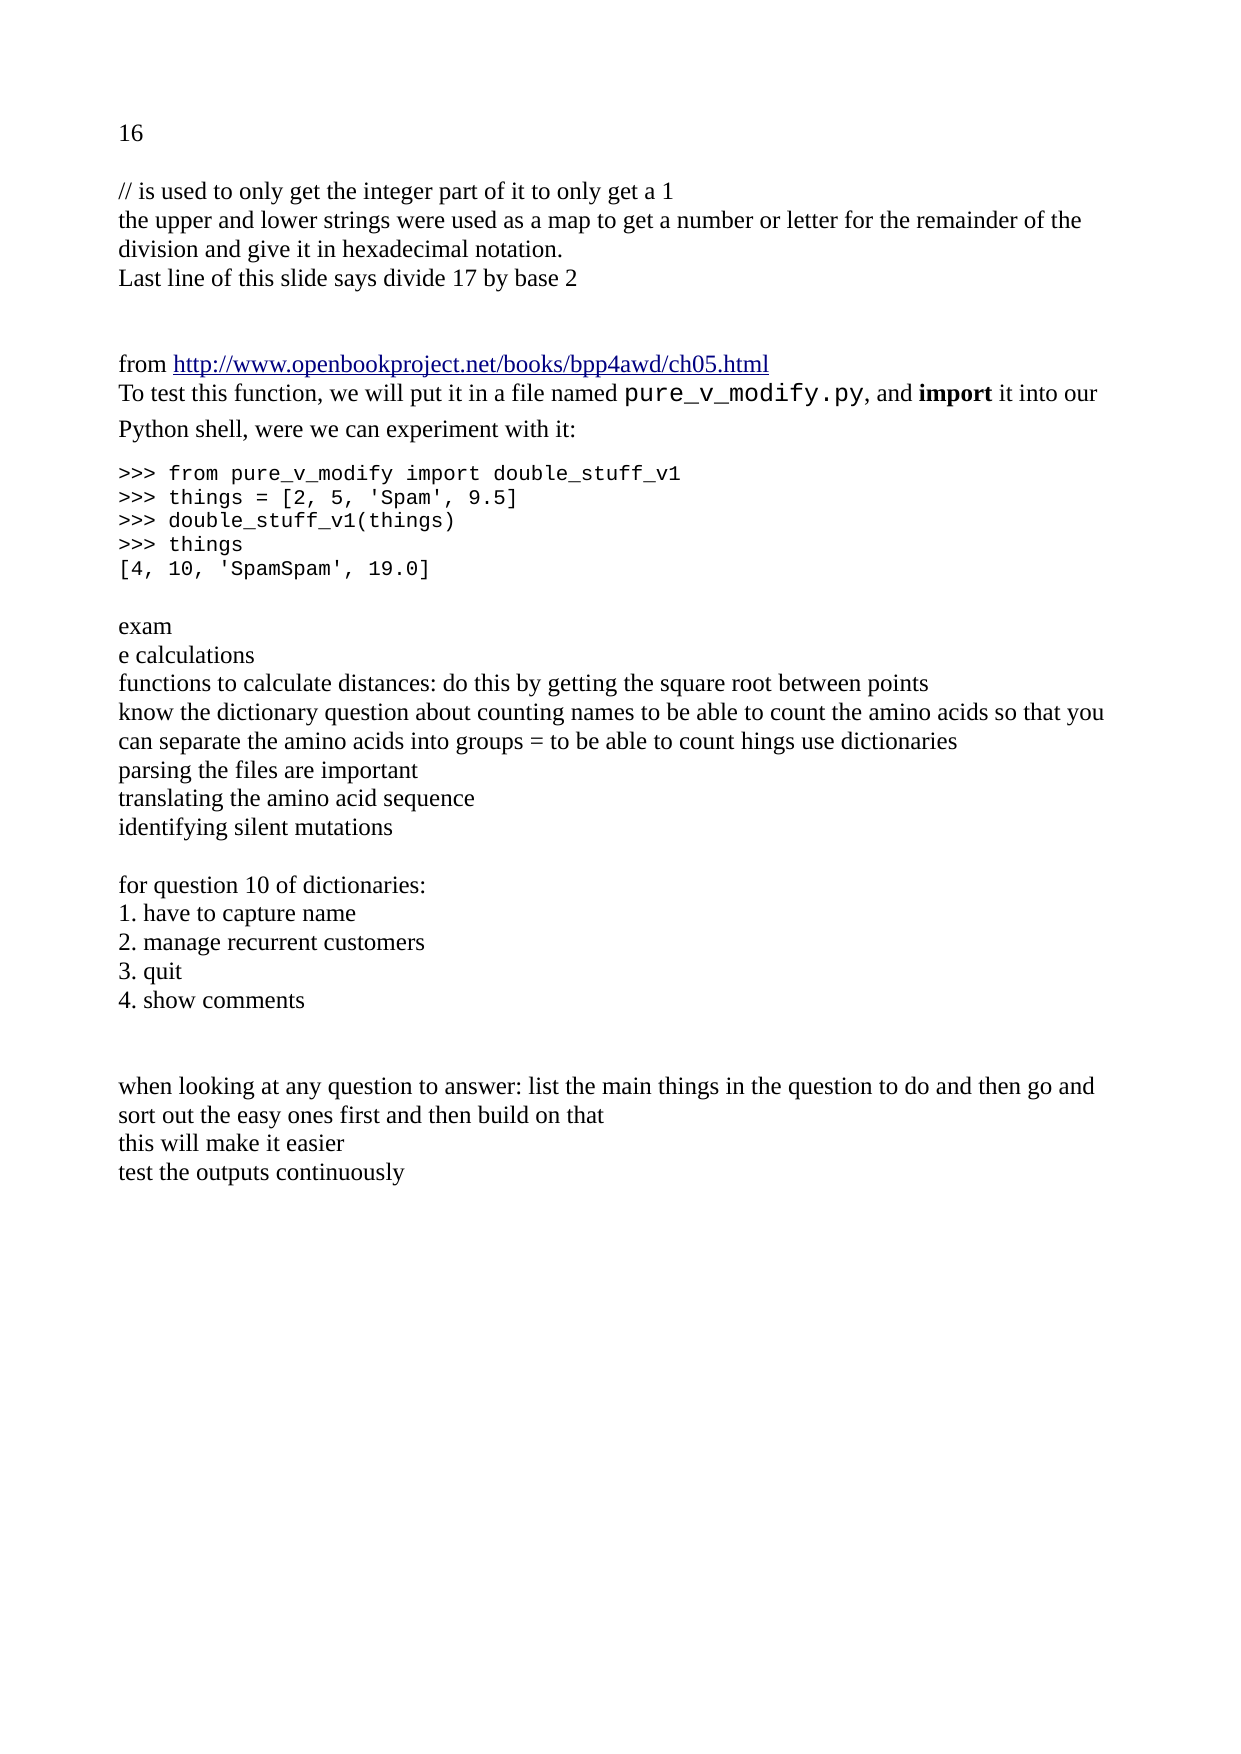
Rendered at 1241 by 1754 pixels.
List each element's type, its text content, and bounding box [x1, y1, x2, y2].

text when looking at any question to answer: list the main things in the question to do and then go and sort out the easy ones first and then build on that [118, 1071, 1122, 1128]
text from http://www.openbookproject.net/books/bpp4awd/ch05.html [118, 349, 1122, 378]
text translating the amino acid sequence [118, 783, 1122, 812]
text // is used to only get the integer part of it to only get a 1 [118, 176, 1122, 205]
text 2. manage recurrent customers [118, 927, 1122, 956]
text 4. show comments [118, 985, 1122, 1013]
text e calculations [118, 640, 1122, 668]
text Last line of this slide says divide 17 by base 2 [118, 263, 1122, 291]
text test the outputs continuously [118, 1157, 1122, 1186]
text 1. have to capture name [118, 898, 1122, 927]
text the upper and lower strings were used as a map to get a number or letter for the remainder of the division and give it in hexadecimal notation. [118, 205, 1122, 263]
text >>> from pure_v_modify import double_stuff_v1 [118, 463, 1122, 487]
text parsing the files are important [118, 755, 1122, 783]
text for question 10 of dictionaries: [118, 870, 1122, 898]
text exam [118, 611, 1122, 640]
text this will make it easier [118, 1128, 1122, 1157]
text 3. quit [118, 956, 1122, 985]
text >>> things = [2, 5, 'Spam', 9.5] [118, 487, 1122, 511]
text >>> double_stuff_v1(things) [118, 511, 1122, 534]
text To test this function, we will put it in a file named pure_v_modify.py, and import it into our Python shell, were we can experiment with it: [118, 378, 1122, 443]
text [4, 10, 'SpamSpam', 19.0] [118, 558, 1122, 581]
text know the dictionary question about counting names to be able to count the amino acids so that you can separate the amino acids into groups = to be able to count hings use dictionaries [118, 697, 1122, 755]
text functions to calculate distances: do this by getting the square root between points [118, 668, 1122, 697]
text >>> things [118, 534, 1122, 558]
text identifying silent mutations [118, 812, 1122, 841]
